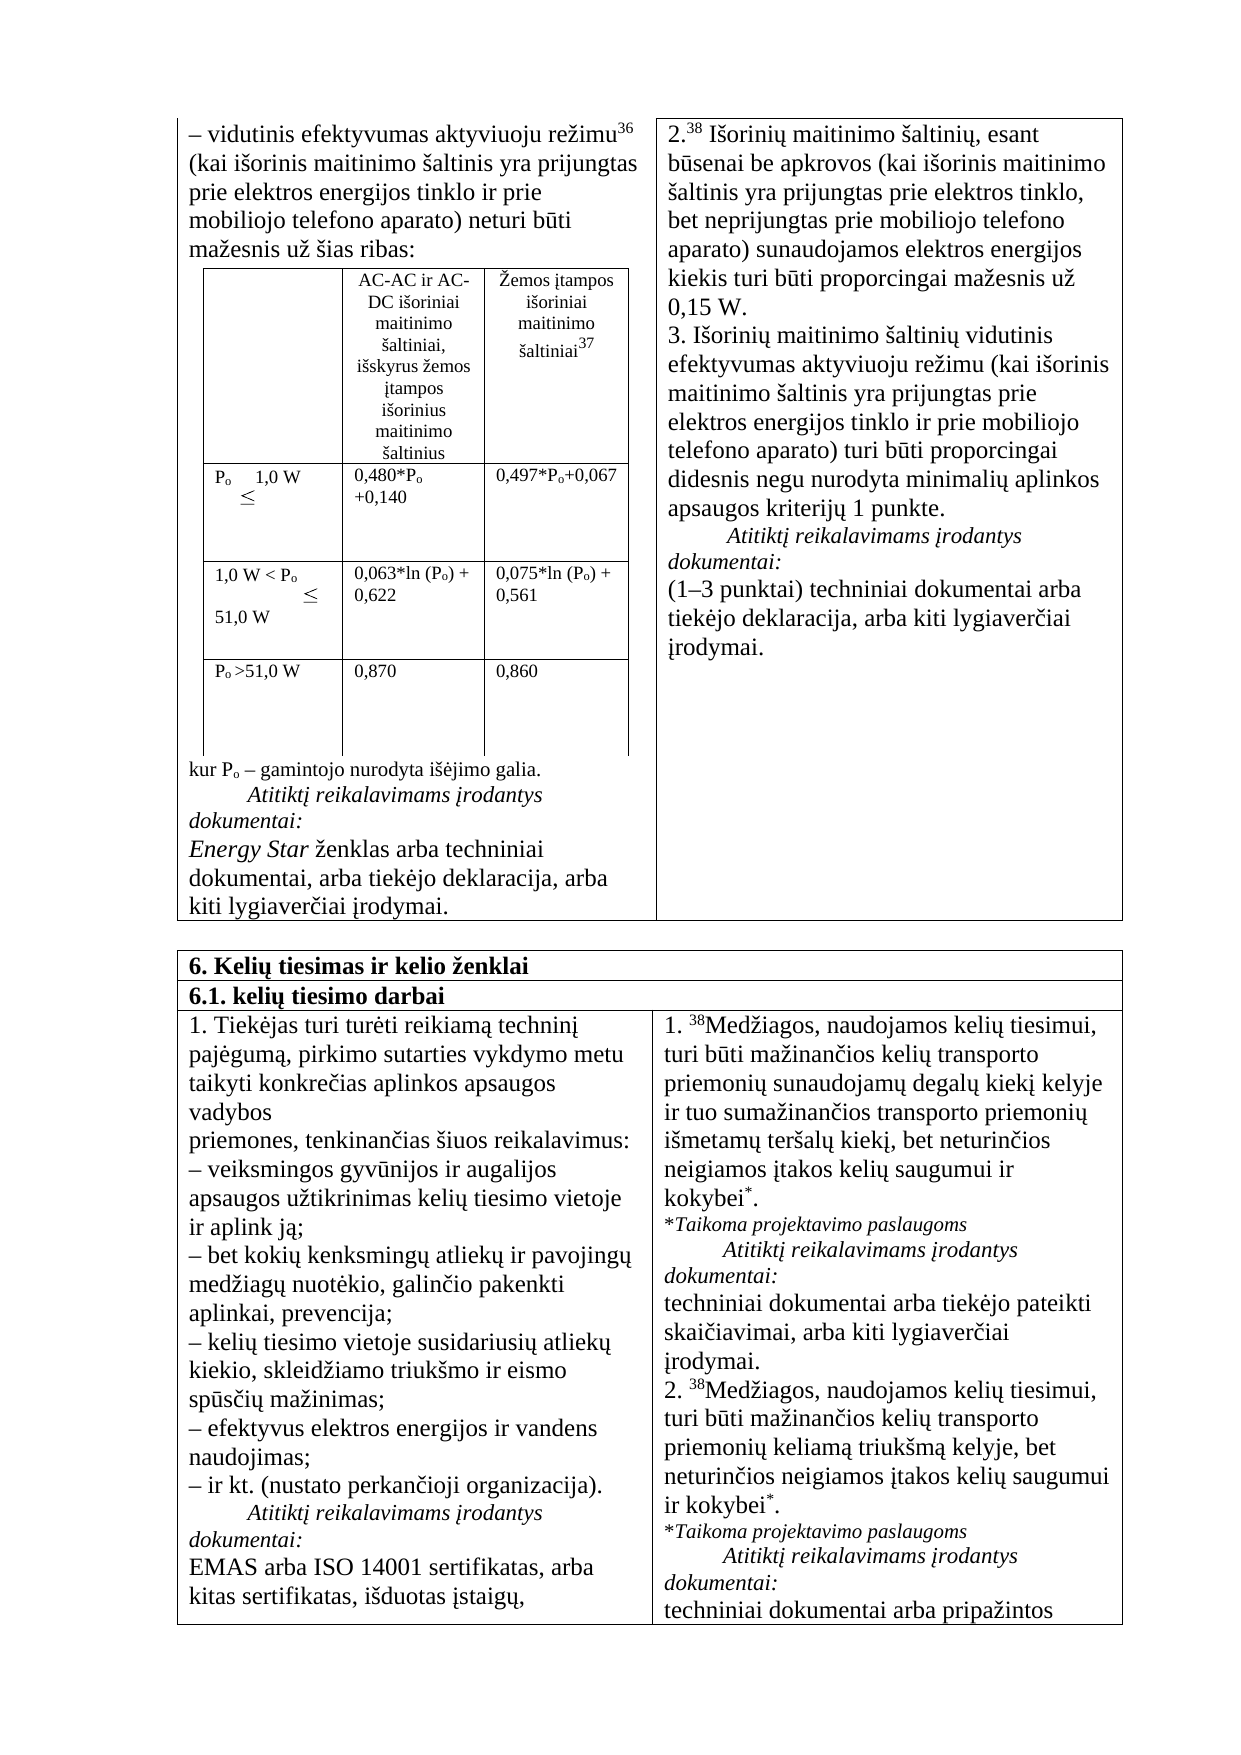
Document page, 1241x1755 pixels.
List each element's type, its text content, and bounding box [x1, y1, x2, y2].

table_cell 1,0 W < Po<= 51,0 W [204, 562, 342, 658]
table_cell Po >51,0 W [204, 660, 342, 756]
table_cell [178, 268, 203, 463]
table_cell 0,497*Po+0,067 [485, 464, 628, 561]
table_cell [178, 659, 203, 756]
table_cell [178, 463, 203, 561]
table_cell – vidutinis efektyvumas aktyviuoju režimu36 (kai išorinis maitinimo šaltinis yra prijungtas prie elektros energijos tinklo ir prie mobiliojo telefono aparato) neturi būti mažesnis už šias ribas: [178, 118, 656, 268]
table_cell 0,063*ln (Po) + 0,622 [343, 562, 484, 658]
table_cell 2.38 Išorinių maitinimo šaltinių, esant būsenai be apkrovos (kai išorinis maitinimo šaltinis yra prijungtas prie elektros tinklo, bet neprijungtas prie mobiliojo telefono aparato) sunaudojamos elektros energijos kiekis turi būti proporcingai mažesnis už 0,15 W. 3. Išorinių maitinimo šaltinių vidutinis efektyvumas aktyviuoju režimu (kai išorinis maitinimo šaltinis yra prijungtas prie elektros energijos tinklo ir prie mobiliojo telefono aparato) turi būti proporcingai didesnis negu nurodyta minimalių aplinkos apsaugos kriterijų 1 punkte. Atitiktį reikalavimams įrodantys dokumentai: (1–3 punktai) techniniai dokumentai arba tiekėjo deklaracija, arba kiti lygiaverčiai įrodymai. [657, 119, 1122, 920]
table_cell Po <=1,0 W [204, 464, 342, 561]
table_cell [629, 561, 656, 658]
table_cell 0,480*Po +0,140 [343, 464, 484, 561]
table_cell AC-AC ir AC-DC išoriniai maitinimo šaltiniai, išskyrus žemos įtampos išorinius maitinimo šaltinius [343, 269, 484, 463]
table_cell 6.1. kelių tiesimo darbai [178, 981, 1122, 1009]
table_cell [629, 463, 656, 561]
table_cell [178, 561, 203, 658]
table_cell 0,075*ln (Po) + 0,561 [485, 562, 628, 658]
table_cell [629, 268, 656, 463]
table_cell 0,860 [485, 660, 628, 756]
table_cell [204, 269, 342, 463]
table_cell [629, 659, 656, 756]
table_cell Žemos įtampos išoriniai maitinimo šaltiniai37 [485, 269, 628, 463]
table_cell kur Po – gamintojo nurodyta išėjimo galia. Atitiktį reikalavimams įrodantys dokumentai: Energy Star ženklas arba techniniai dokumentai, arba tiekėjo deklaracija, arba kiti lygiaverčiai įrodymai. [178, 756, 656, 920]
table_header 6. Kelių tiesimas ir kelio ženklai [178, 951, 1122, 980]
table_cell 1. Tiekėjas turi turėti reikiamą techninį pajėgumą, pirkimo sutarties vykdymo metu taikyti konkrečias aplinkos apsaugos vadybos priemones, tenkinančias šiuos reikalavimus: – veiksmingos gyvūnijos ir augalijos apsaugos užtikrinimas kelių tiesimo vietoje ir aplink ją; – bet kokių kenksmingų atliekų ir pavojingų medžiagų nuotėkio, galinčio pakenkti aplinkai, prevencija; – kelių tiesimo vietoje susidariusių atliekų kiekio, skleidžiamo triukšmo ir eismo spūsčių mažinimas; – efektyvus elektros energijos ir vandens naudojimas; – ir kt. (nustato perkančioji organizacija). Atitiktį reikalavimams įrodantys dokumentai: EMAS arba ISO 14001 sertifikatas, arba kitas sertifikatas, išduotas įstaigų, [178, 1011, 652, 1624]
table_cell 1. 38Medžiagos, naudojamos kelių tiesimui, turi būti mažinančios kelių transporto priemonių sunaudojamų degalų kiekį kelyje ir tuo sumažinančios transporto priemonių išmetamų teršalų kiekį, bet neturinčios neigiamos įtakos kelių saugumui ir kokybei*. *Taikoma projektavimo paslaugoms Atitiktį reikalavimams įrodantys dokumentai: techniniai dokumentai arba tiekėjo pateikti skaičiavimai, arba kiti lygiaverčiai įrodymai. 2. 38Medžiagos, naudojamos kelių tiesimui, turi būti mažinančios kelių transporto priemonių keliamą triukšmą kelyje, bet neturinčios neigiamos įtakos kelių saugumui ir kokybei*. *Taikoma projektavimo paslaugoms Atitiktį reikalavimams įrodantys dokumentai: techniniai dokumentai arba pripažintos [653, 1011, 1122, 1624]
table_cell 0,870 [343, 660, 484, 756]
